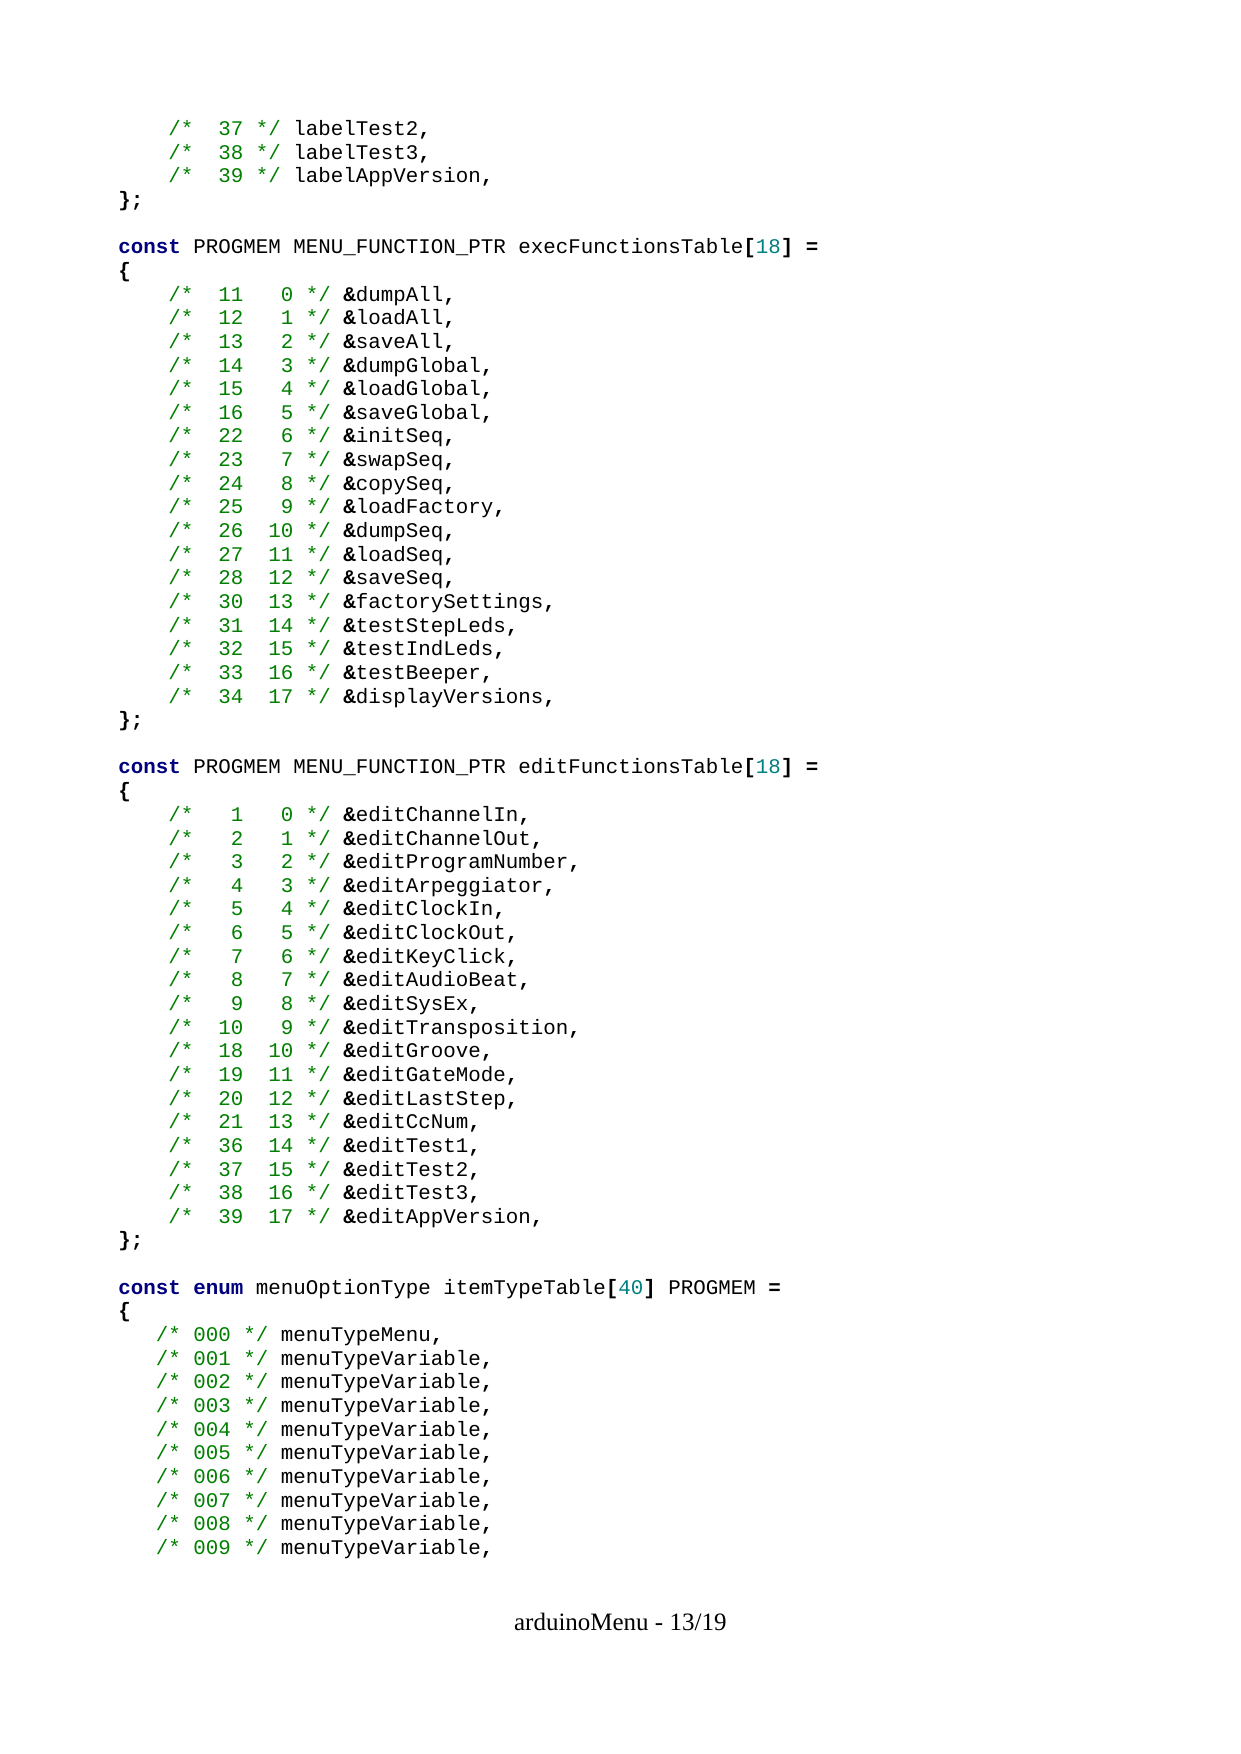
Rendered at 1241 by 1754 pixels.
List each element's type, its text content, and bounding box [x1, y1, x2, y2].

text /* 26 10 */ &dumpSeq, [118, 520, 1122, 544]
text /* 39 */ labelAppVersion, [118, 165, 1122, 189]
text /* 008 */ menuTypeVariable, [118, 1513, 1122, 1537]
text /* 13 2 */ &saveAll, [118, 331, 1122, 354]
text /* 001 */ menuTypeVariable, [118, 1348, 1122, 1371]
text /* 10 9 */ &editTransposition, [118, 1017, 1122, 1040]
text const PROGMEM MENU_FUNCTION_PTR editFunctionsTable[18] = [118, 757, 1122, 780]
text /* 16 5 */ &saveGlobal, [118, 402, 1122, 426]
text const PROGMEM MENU_FUNCTION_PTR execFunctionsTable[18] = [118, 236, 1122, 260]
text /* 11 0 */ &dumpAll, [118, 284, 1122, 307]
text /* 34 17 */ &displayVersions, [118, 686, 1122, 709]
text /* 006 */ menuTypeVariable, [118, 1466, 1122, 1489]
text /* 8 7 */ &editAudioBeat, [118, 969, 1122, 993]
text { [118, 780, 1122, 804]
text /* 39 17 */ &editAppVersion, [118, 1206, 1122, 1229]
text /* 18 10 */ &editGroove, [118, 1040, 1122, 1064]
text /* 37 */ labelTest2, [118, 118, 1122, 142]
text /* 6 5 */ &editClockOut, [118, 922, 1122, 946]
text /* 24 8 */ &copySeq, [118, 473, 1122, 496]
text /* 005 */ menuTypeVariable, [118, 1442, 1122, 1466]
text /* 002 */ menuTypeVariable, [118, 1371, 1122, 1395]
text /* 3 2 */ &editProgramNumber, [118, 851, 1122, 875]
text const enum menuOptionType itemTypeTable[40] PROGMEM = [118, 1277, 1122, 1300]
text /* 9 8 */ &editSysEx, [118, 993, 1122, 1017]
text /* 27 11 */ &loadSeq, [118, 544, 1122, 567]
text /* 15 4 */ &loadGlobal, [118, 378, 1122, 402]
text /* 31 14 */ &testStepLeds, [118, 615, 1122, 638]
text /* 33 16 */ &testBeeper, [118, 662, 1122, 686]
text /* 000 */ menuTypeMenu, [118, 1324, 1122, 1348]
text /* 21 13 */ &editCcNum, [118, 1111, 1122, 1135]
text /* 4 3 */ &editArpeggiator, [118, 875, 1122, 898]
text /* 20 12 */ &editLastStep, [118, 1088, 1122, 1111]
text /* 32 15 */ &testIndLeds, [118, 638, 1122, 662]
text { [118, 260, 1122, 284]
text }; [118, 709, 1122, 733]
text /* 36 14 */ &editTest1, [118, 1135, 1122, 1158]
text }; [118, 189, 1122, 213]
text /* 007 */ menuTypeVariable, [118, 1489, 1122, 1513]
text /* 28 12 */ &saveSeq, [118, 567, 1122, 591]
text /* 37 15 */ &editTest2, [118, 1158, 1122, 1182]
text /* 1 0 */ &editChannelIn, [118, 804, 1122, 827]
text /* 19 11 */ &editGateMode, [118, 1064, 1122, 1088]
text /* 14 3 */ &dumpGlobal, [118, 354, 1122, 378]
text /* 7 6 */ &editKeyClick, [118, 946, 1122, 969]
text /* 2 1 */ &editChannelOut, [118, 827, 1122, 851]
text /* 003 */ menuTypeVariable, [118, 1395, 1122, 1419]
text /* 25 9 */ &loadFactory, [118, 496, 1122, 520]
text /* 12 1 */ &loadAll, [118, 307, 1122, 331]
text /* 38 16 */ &editTest3, [118, 1182, 1122, 1206]
text /* 009 */ menuTypeVariable, [118, 1537, 1122, 1561]
text { [118, 1300, 1122, 1324]
text /* 38 */ labelTest3, [118, 142, 1122, 165]
text /* 30 13 */ &factorySettings, [118, 591, 1122, 615]
text /* 5 4 */ &editClockIn, [118, 898, 1122, 922]
text /* 23 7 */ &swapSeq, [118, 449, 1122, 473]
text /* 22 6 */ &initSeq, [118, 426, 1122, 449]
text }; [118, 1229, 1122, 1253]
text /* 004 */ menuTypeVariable, [118, 1419, 1122, 1442]
